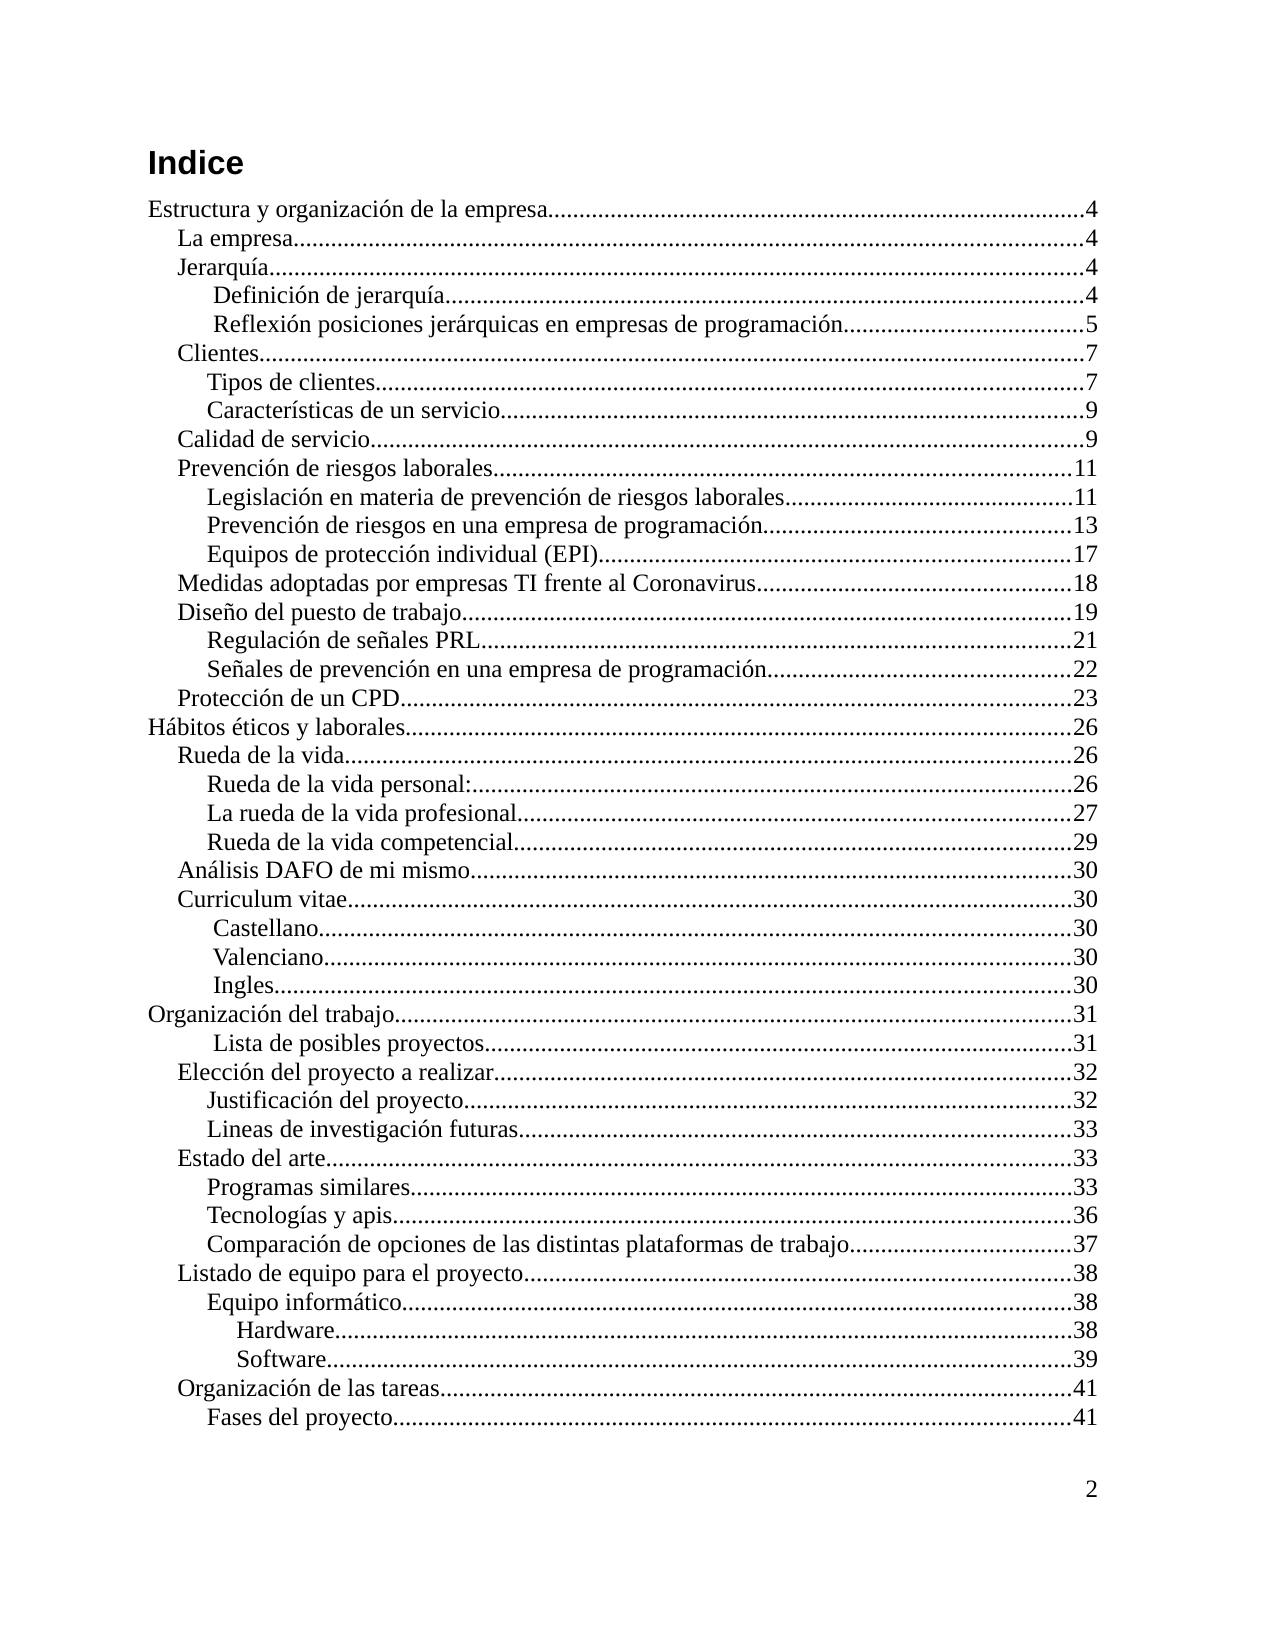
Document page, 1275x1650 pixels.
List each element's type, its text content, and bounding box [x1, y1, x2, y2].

text Equipos de protección individual (EPI) 17 [207, 539, 1098, 568]
text Fases del proyecto 41 [207, 1402, 1098, 1430]
text Protección de un CPD 23 [177, 683, 1098, 712]
text Estado del arte 33 [177, 1143, 1098, 1172]
text Curriculum vitae 30 [177, 884, 1098, 913]
text Organización de las tareas 41 [177, 1373, 1098, 1402]
text Castellano 30 [207, 913, 1098, 942]
text La rueda de la vida profesional 27 [207, 798, 1098, 827]
text Características de un servicio 9 [207, 395, 1098, 424]
text Señales de prevención en una empresa de programación. 22 [207, 654, 1098, 683]
text Estructura y organización de la empresa 4 [148, 194, 1098, 223]
text Hábitos éticos y laborales 26 [148, 712, 1098, 740]
text Análisis DAFO de mi mismo 30 [177, 855, 1098, 884]
text Ingles 30 [207, 970, 1098, 999]
text Calidad de servicio 9 [177, 424, 1098, 453]
text Hardware 38 [236, 1315, 1098, 1344]
text Comparación de opciones de las distintas plataformas de trabajo 37 [207, 1229, 1098, 1258]
text Valenciano 30 [207, 942, 1098, 970]
text Lista de posibles proyectos 31 [207, 1028, 1098, 1057]
text Software 39 [236, 1344, 1098, 1373]
text La empresa 4 [177, 223, 1098, 252]
text Organización del trabajo 31 [148, 999, 1098, 1028]
text Tipos de clientes 7 [207, 367, 1098, 395]
text Programas similares 33 [207, 1172, 1098, 1200]
text Rueda de la vida personal: 26 [207, 769, 1098, 798]
text Rueda de la vida competencial 29 [207, 827, 1098, 855]
subtitle Indice [148, 143, 1098, 182]
text Definición de jerarquía 4 [207, 280, 1098, 309]
text Legislación en materia de prevención de riesgos laborales 11 [207, 482, 1098, 510]
text Regulación de señales PRL 21 [207, 625, 1098, 654]
text Tecnologías y apis 36 [207, 1200, 1098, 1229]
text Justificación del proyecto 32 [207, 1085, 1098, 1114]
text Elección del proyecto a realizar 32 [177, 1057, 1098, 1085]
text Jerarquía 4 [177, 252, 1098, 280]
text Prevención de riesgos laborales 11 [177, 453, 1098, 482]
text Listado de equipo para el proyecto 38 [177, 1258, 1098, 1287]
text Medidas adoptadas por empresas TI frente al Coronavirus 18 [177, 568, 1098, 597]
text Rueda de la vida 26 [177, 740, 1098, 769]
text Diseño del puesto de trabajo 19 [177, 597, 1098, 625]
text Lineas de investigación futuras 33 [207, 1114, 1098, 1143]
text Equipo informático 38 [207, 1287, 1098, 1315]
text Reflexión posiciones jerárquicas en empresas de programación 5 [207, 309, 1098, 338]
text Clientes 7 [177, 338, 1098, 367]
text Prevención de riesgos en una empresa de programación 13 [207, 510, 1098, 539]
